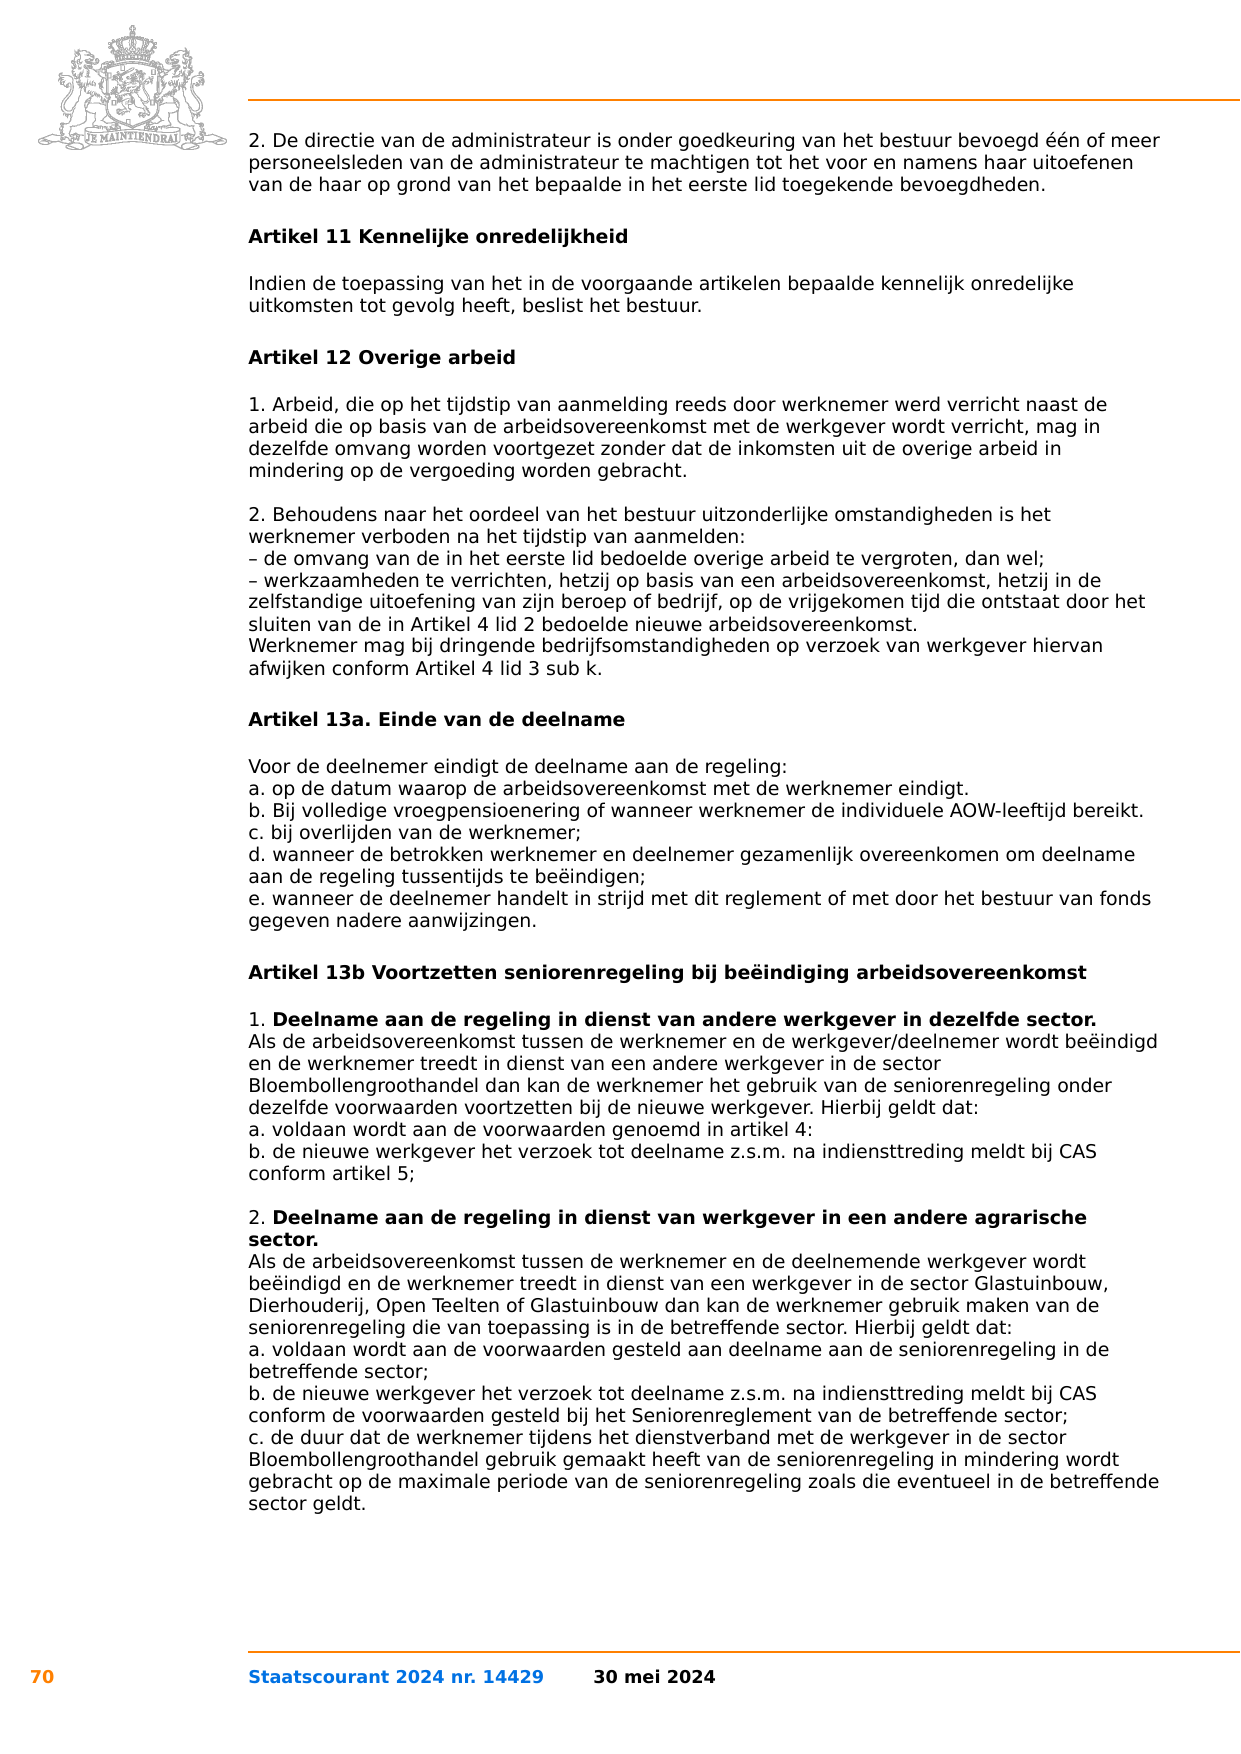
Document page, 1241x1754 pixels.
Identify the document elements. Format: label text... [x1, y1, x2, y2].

text Indien de toepassing van het in de voorgaande artikelen bepaalde kennelijk onredelijke uitkomsten tot gevolg heeft, beslist het bestuur. [248, 273, 1163, 317]
subtitle Artikel 12 Overige arbeid [248, 347, 1163, 369]
text 1. Deelname aan de regeling in dienst van andere werkgever in dezelfde sector. [248, 1009, 1163, 1031]
text Voor de deelnemer eindigt de deelname aan de regeling: [248, 756, 1163, 778]
subtitle Artikel 11 Kennelijke onredelijkheid [248, 226, 1163, 248]
text Werknemer mag bij dringende bedrijfsomstandigheden op verzoek van werkgever hiervan afwijken conform Artikel 4 lid 3 sub k. [248, 635, 1163, 679]
text b. de nieuwe werkgever het verzoek tot deelname z.s.m. na indiensttreding meldt bij CAS conform de voorwaarden gesteld bij het Seniorenreglement van de betreffende sector; [248, 1383, 1163, 1427]
text d. wanneer de betrokken werknemer en deelnemer gezamenlijk overeenkomen om deelname aan de regeling tussentijds te beëindigen; [248, 844, 1163, 888]
text 2. De directie van de administrateur is onder goedkeuring van het bestuur bevoegd één of meer personeelsleden van de administrateur te machtigen tot het voor en namens haar uitoefenen van de haar op grond van het bepaalde in het eerste lid toegekende bevoegdheden. [248, 130, 1163, 196]
subtitle Artikel 13a. Einde van de deelname [248, 709, 1163, 731]
text – werkzaamheden te verrichten, hetzij op basis van een arbeidsovereenkomst, hetzij in de zelfstandige uitoefening van zijn beroep of bedrijf, op de vrijgekomen tijd die ontstaat door het sluiten van de in Artikel 4 lid 2 bedoelde nieuwe arbeidsovereenkomst. [248, 569, 1163, 635]
text 1. Arbeid, die op het tijdstip van aanmelding reeds door werknemer werd verricht naast de arbeid die op basis van de arbeidsovereenkomst met de werkgever wordt verricht, mag in dezelfde omvang worden voortgezet zonder dat de inkomsten uit de overige arbeid in mindering op de vergoeding worden gebracht. [248, 394, 1163, 482]
text Als de arbeidsovereenkomst tussen de werknemer en de werkgever/deelnemer wordt beëindigd en de werknemer treedt in dienst van een andere werkgever in de sector Bloembollengroothandel dan kan de werknemer het gebruik van de seniorenregeling onder dezelfde voorwaarden voortzetten bij de nieuwe werkgever. Hierbij geldt dat: [248, 1031, 1163, 1119]
text 2. Deelname aan de regeling in dienst van werkgever in een andere agrarische sector. [248, 1207, 1163, 1251]
text b. de nieuwe werkgever het verzoek tot deelname z.s.m. na indiensttreding meldt bij CAS conform artikel 5; [248, 1141, 1163, 1185]
text Als de arbeidsovereenkomst tussen de werknemer en de deelnemende werkgever wordt beëindigd en de werknemer treedt in dienst van een werkgever in de sector Glastuinbouw, Dierhouderij, Open Teelten of Glastuinbouw dan kan de werknemer gebruik maken van de seniorenregeling die van toepassing is in de betreffende sector. Hierbij geldt dat: [248, 1251, 1163, 1339]
text c. bij overlijden van de werknemer; [248, 822, 1163, 844]
text a. op de datum waarop de arbeidsovereenkomst met de werknemer eindigt. [248, 778, 1163, 800]
text a. voldaan wordt aan de voorwaarden genoemd in artikel 4: [248, 1119, 1163, 1141]
text 2. Behoudens naar het oordeel van het bestuur uitzonderlijke omstandigheden is het werknemer verboden na het tijdstip van aanmelden: [248, 503, 1163, 547]
picture [38, 25, 227, 150]
text a. voldaan wordt aan de voorwaarden gesteld aan deelname aan de seniorenregeling in de betreffende sector; [248, 1339, 1163, 1383]
text c. de duur dat de werknemer tijdens het dienstverband met de werkgever in de sector Bloembollengroothandel gebruik gemaakt heeft van de seniorenregeling in mindering wordt gebracht op de maximale periode van de seniorenregeling zoals die eventueel in de betreffende sector geldt. [248, 1427, 1163, 1514]
text – de omvang van de in het eerste lid bedoelde overige arbeid te vergroten, dan wel; [248, 547, 1163, 569]
subtitle Artikel 13b Voortzetten seniorenregeling bij beëindiging arbeidsovereenkomst [248, 962, 1163, 984]
text e. wanneer de deelnemer handelt in strijd met dit reglement of met door het bestuur van fonds gegeven nadere aanwijzingen. [248, 888, 1163, 932]
text b. Bij volledige vroegpensioenering of wanneer werknemer de individuele AOW-leeftijd bereikt. [248, 800, 1163, 822]
